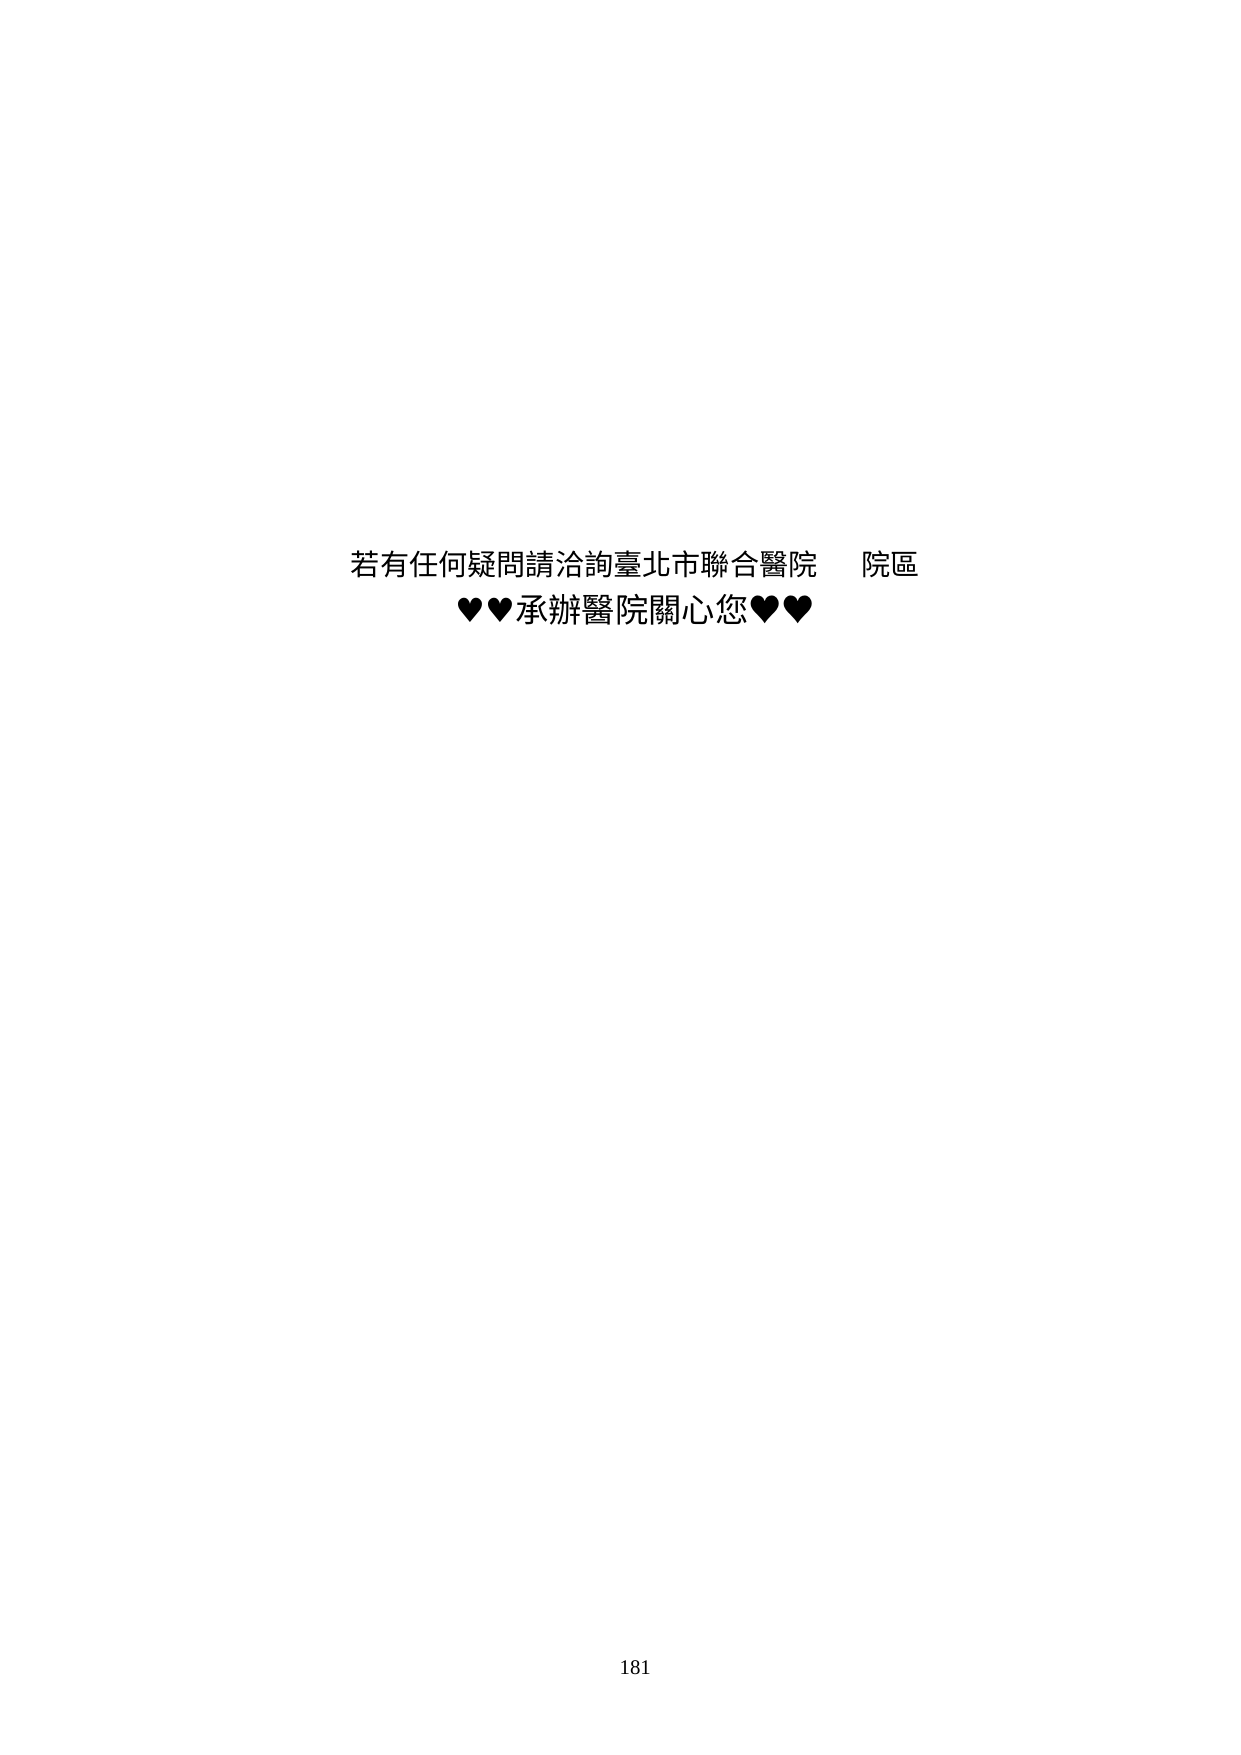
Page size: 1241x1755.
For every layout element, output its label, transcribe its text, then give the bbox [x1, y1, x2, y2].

text 若有任何疑問請洽詢臺北市聯合醫院 院區 [118, 521, 1152, 584]
text ♥♥承辦醫院關心您♥♥ [118, 584, 1152, 632]
